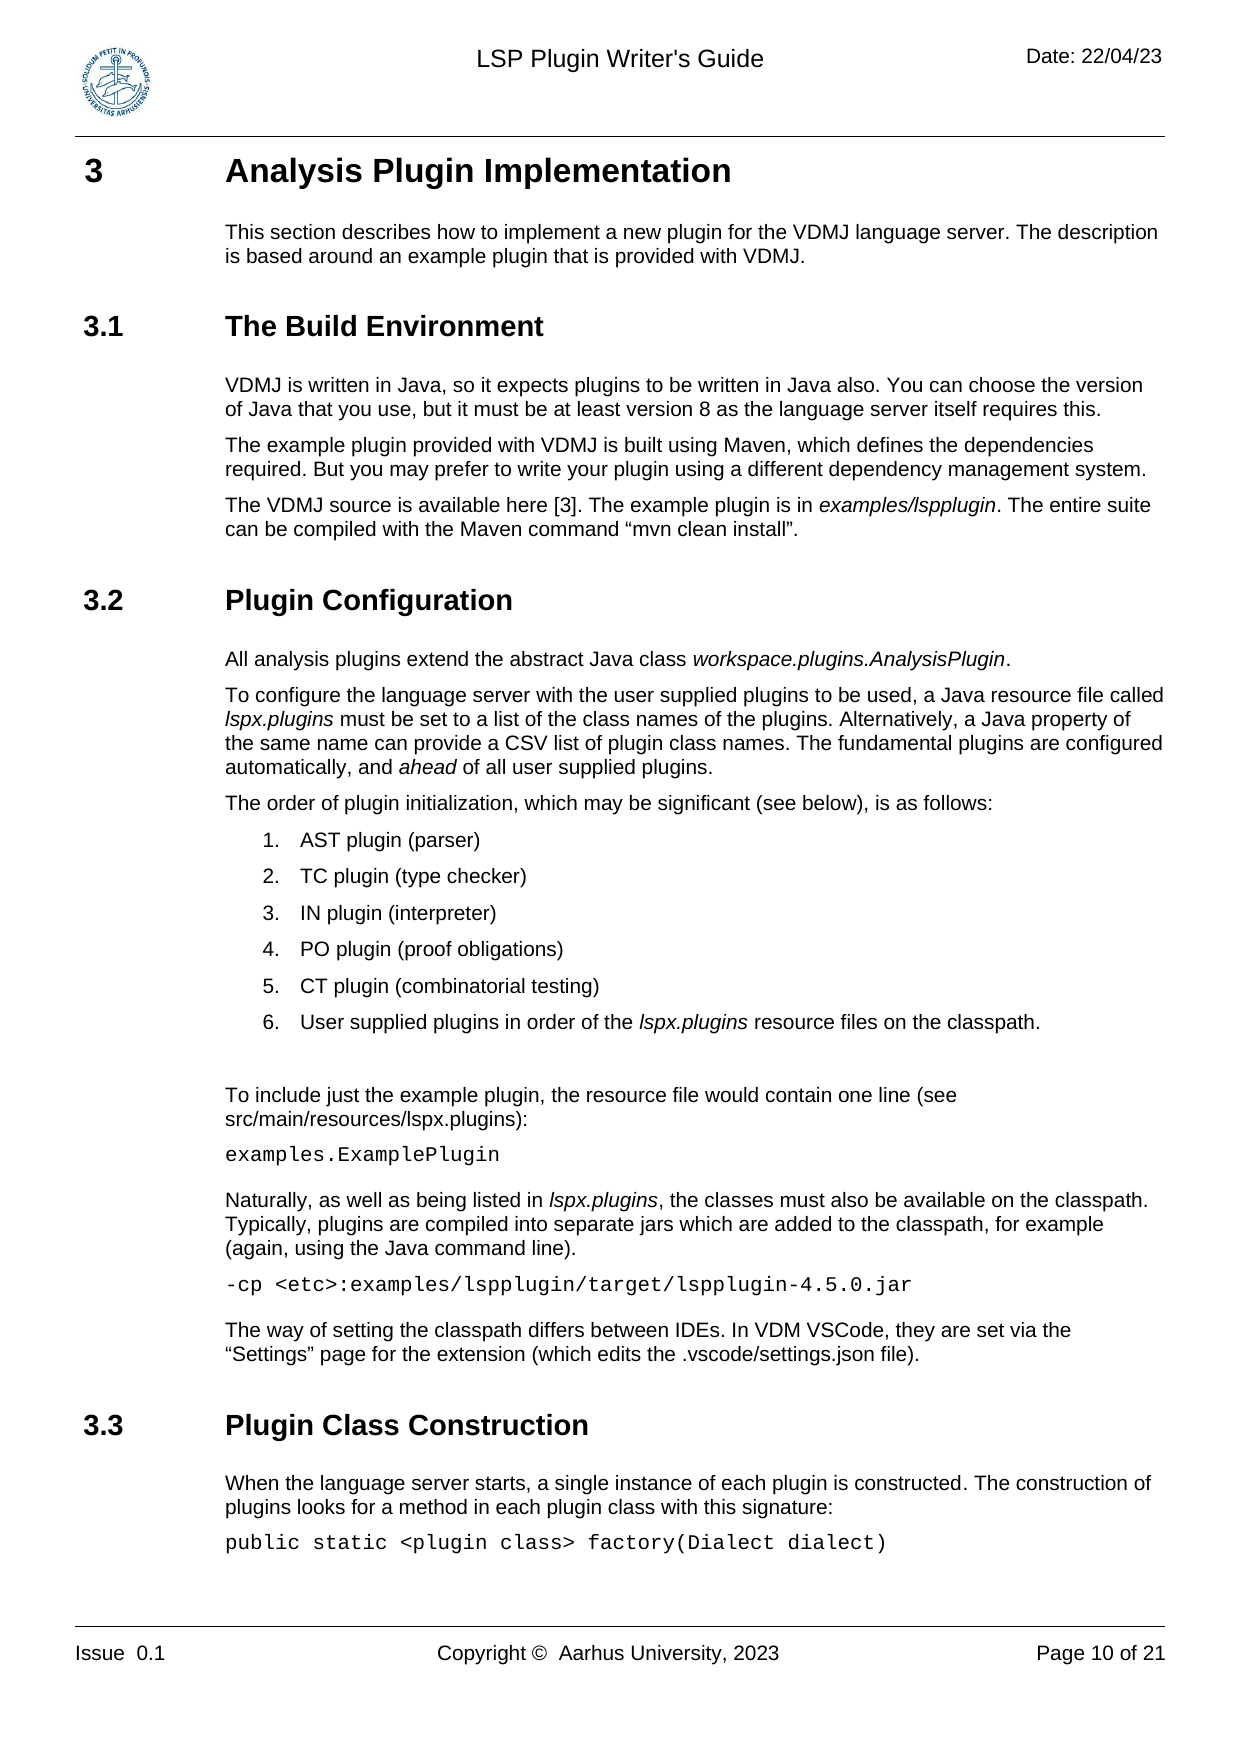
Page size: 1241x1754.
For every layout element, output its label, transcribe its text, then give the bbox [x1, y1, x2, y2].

list IN plugin (interpreter) [262, 901, 1165, 925]
subtitle The Build Environment [75, 310, 1165, 343]
text VDMJ is written in Java, so it expects plugins to be written in Java also. You can choose the version of Java that you use, but it must be at least version 8 as the language server itself requires this. [225, 373, 1165, 421]
list PO plugin (proof obligations) [262, 937, 1165, 961]
list User supplied plugins in order of the lspx.plugins resource files on the classpath. [262, 1010, 1165, 1034]
list CT plugin (combinatorial testing) [262, 974, 1165, 998]
text To configure the language server with the user supplied plugins to be used, a Java resource file called lspx.plugins must be set to a list of the class names of the plugins. Alternatively, a Java property of the same name can provide a CSV list of plugin class names. The fundamental plugins are configured automatically, and ahead of all user supplied plugins. [225, 683, 1165, 779]
text The way of setting the classpath differs between IDEs. In VDM VSCode, they are set via the “Settings” page for the extension (which edits the .vscode/settings.json file). [225, 1318, 1165, 1366]
text The VDMJ source is available here [3]. The example plugin is in examples/lspplugin. The entire suite can be compiled with the Maven command “mvn clean install”. [225, 494, 1165, 542]
text public static <plugin class> factory(Dialect dialect) [225, 1531, 1165, 1554]
text The order of plugin initialization, which may be significant (see below), is as follows: [225, 792, 1165, 816]
text examples.ExamplePlugin [225, 1144, 1165, 1166]
text All analysis plugins extend the abstract Java class workspace.plugins.AnalysisPlugin. [225, 647, 1165, 671]
subtitle Plugin Class Construction [75, 1408, 1165, 1441]
text -cp <etc>:examples/lspplugin/target/lspplugin-4.5.0.jar [225, 1273, 1165, 1296]
list TC plugin (type checker) [262, 864, 1165, 888]
text When the language server starts, a single instance of each plugin is constructed. The construction of plugins looks for a method in each plugin class with this signature: [225, 1471, 1165, 1519]
list AST plugin (parser) [262, 828, 1165, 852]
subtitle Plugin Configuration [75, 584, 1165, 617]
text To include just the example plugin, the resource file would contain one line (see src/main/resources/lspx.plugins): [225, 1083, 1165, 1131]
text Naturally, as well as being listed in lspx.plugins, the classes must also be available on the classpath. Typically, plugins are compiled into separate jars which are added to the classpath, for example (again, using the Java command line). [225, 1189, 1165, 1261]
text This section describes how to implement a new plugin for the VDMJ language server. The description is based around an example plugin that is provided with VDMJ. [225, 220, 1165, 268]
subtitle Analysis Plugin Implementation [75, 152, 1165, 190]
text The example plugin provided with VDMJ is built using Maven, which defines the dependencies required. But you may prefer to write your plugin using a different dependency management system. [225, 433, 1165, 481]
picture [78, 44, 153, 120]
